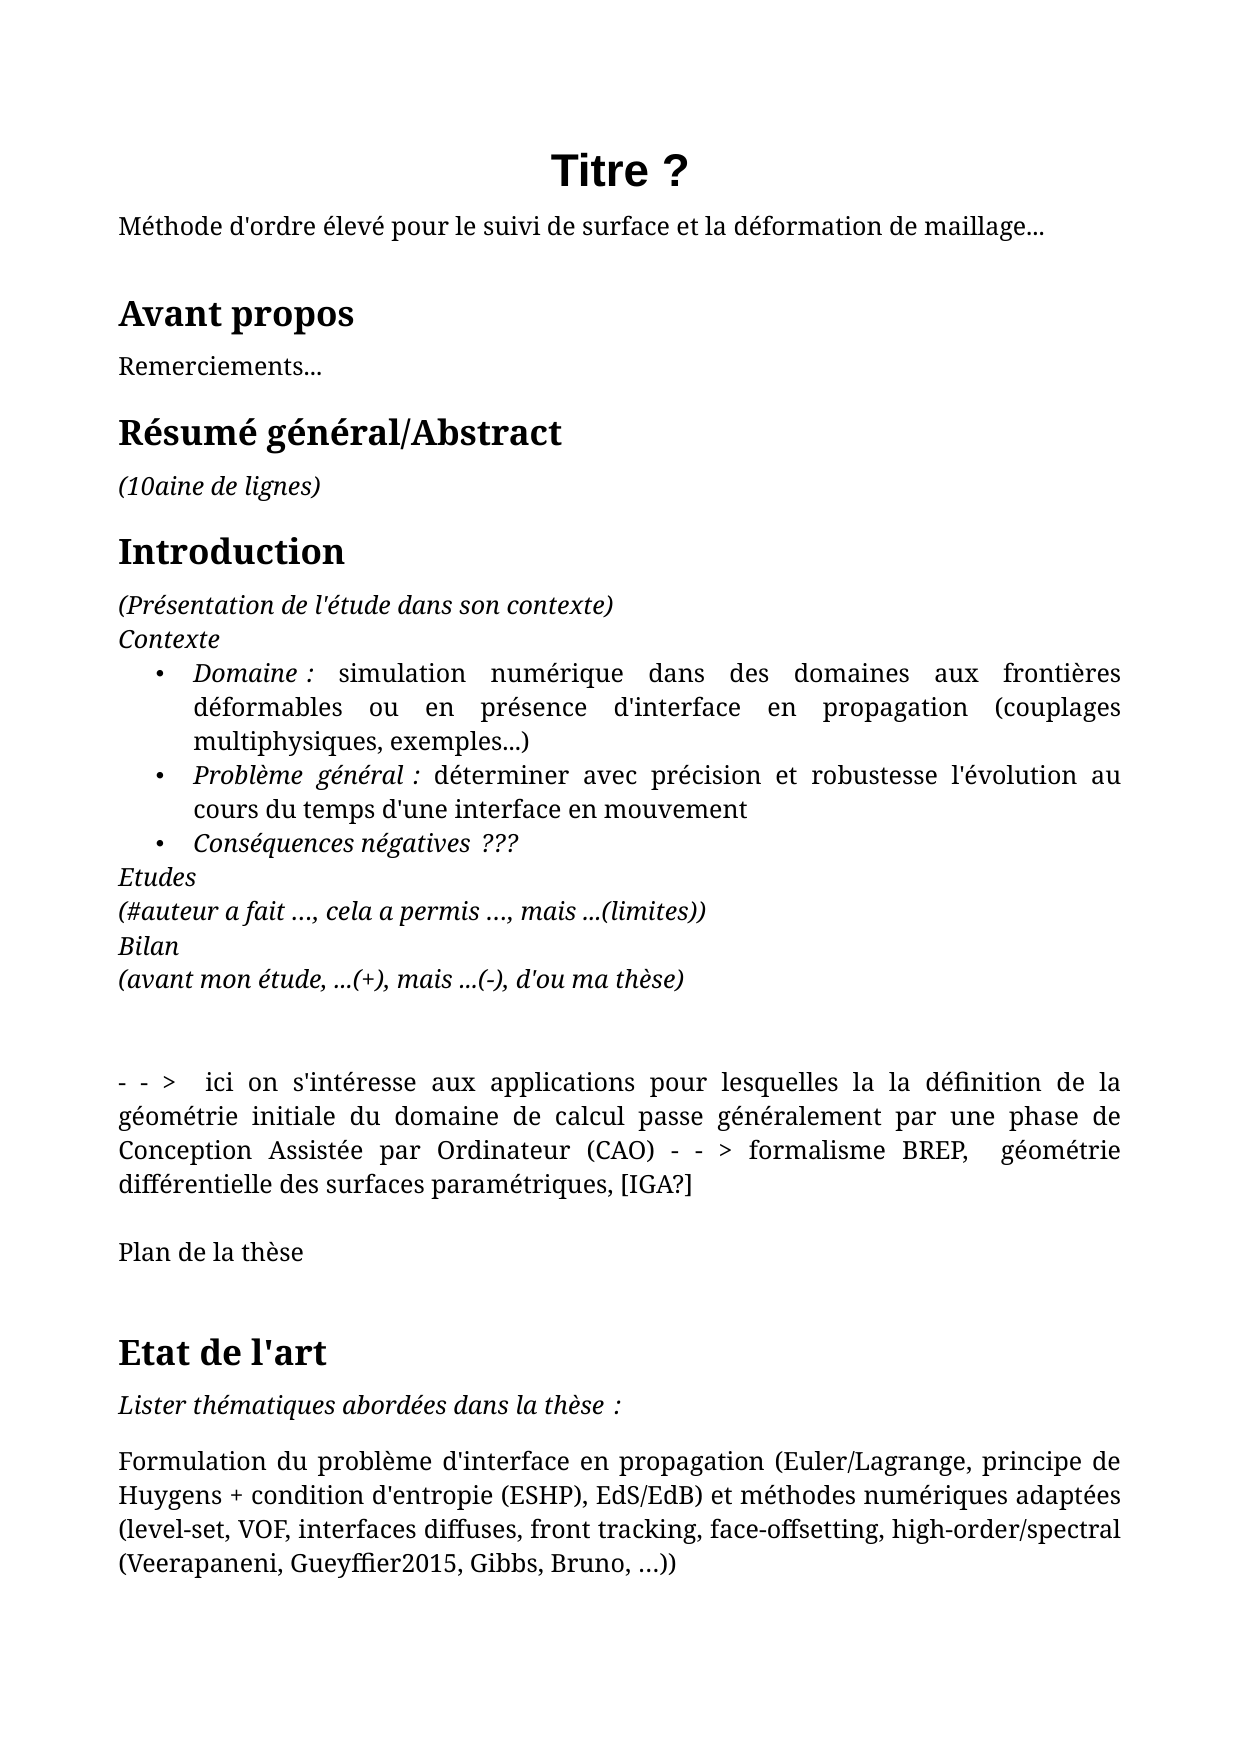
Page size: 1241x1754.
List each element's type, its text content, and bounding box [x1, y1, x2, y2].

text Méthode d'ordre élevé pour le suivi de surface et la déformation de maillage... [118, 208, 1122, 242]
text (#auteur a fait …, cela a permis …, mais ...(limites)) [118, 894, 1122, 928]
text Lister thématiques abordées dans la thèse : [118, 1388, 1122, 1422]
subtitle Avant propos [118, 289, 1122, 336]
subtitle Résumé général/Abstract [118, 408, 1122, 456]
text - - > ici on s'intéresse aux applications pour lesquelles la la définition de la géométrie initiale du domaine de calcul passe généralement par une phase de Conception Assistée par Ordinateur (CAO) - - > formalisme BREP, géométrie différentielle des surfaces paramétriques, [IGA?] [118, 1064, 1122, 1201]
text (avant mon étude, ...(+), mais ...(-), d'ou ma thèse) [118, 962, 1122, 996]
text Etudes [118, 860, 1122, 894]
text (10aine de lignes) [118, 468, 1122, 502]
text Remerciements... [118, 349, 1122, 383]
text Formulation du problème d'interface en propagation (Euler/Lagrange, principe de Huygens + condition d'entropie (ESHP), EdS/EdB) et méthodes numériques adaptées (level-set, VOF, interfaces diffuses, front tracking, face-offsetting, high-order/spectral (Veerapaneni, Gueyffier2015, Gibbs, Bruno, …)) [118, 1443, 1122, 1580]
text Bilan [118, 928, 1122, 962]
text Plan de la thèse [118, 1235, 1122, 1269]
text Contexte [118, 622, 1122, 656]
title Titre ? [118, 143, 1122, 196]
subtitle Etat de l'art [118, 1328, 1122, 1376]
list Conséquences négatives ??? [156, 826, 1122, 860]
subtitle Introduction [118, 527, 1122, 575]
list Domaine : simulation numérique dans des domaines aux frontières déformables ou en présence d'interface en propagation (couplages multiphysiques, exemples...) [156, 656, 1122, 758]
list Problème général : déterminer avec précision et robustesse l'évolution au cours du temps d'une interface en mouvement [156, 758, 1122, 826]
text (Présentation de l'étude dans son contexte) [118, 587, 1122, 622]
